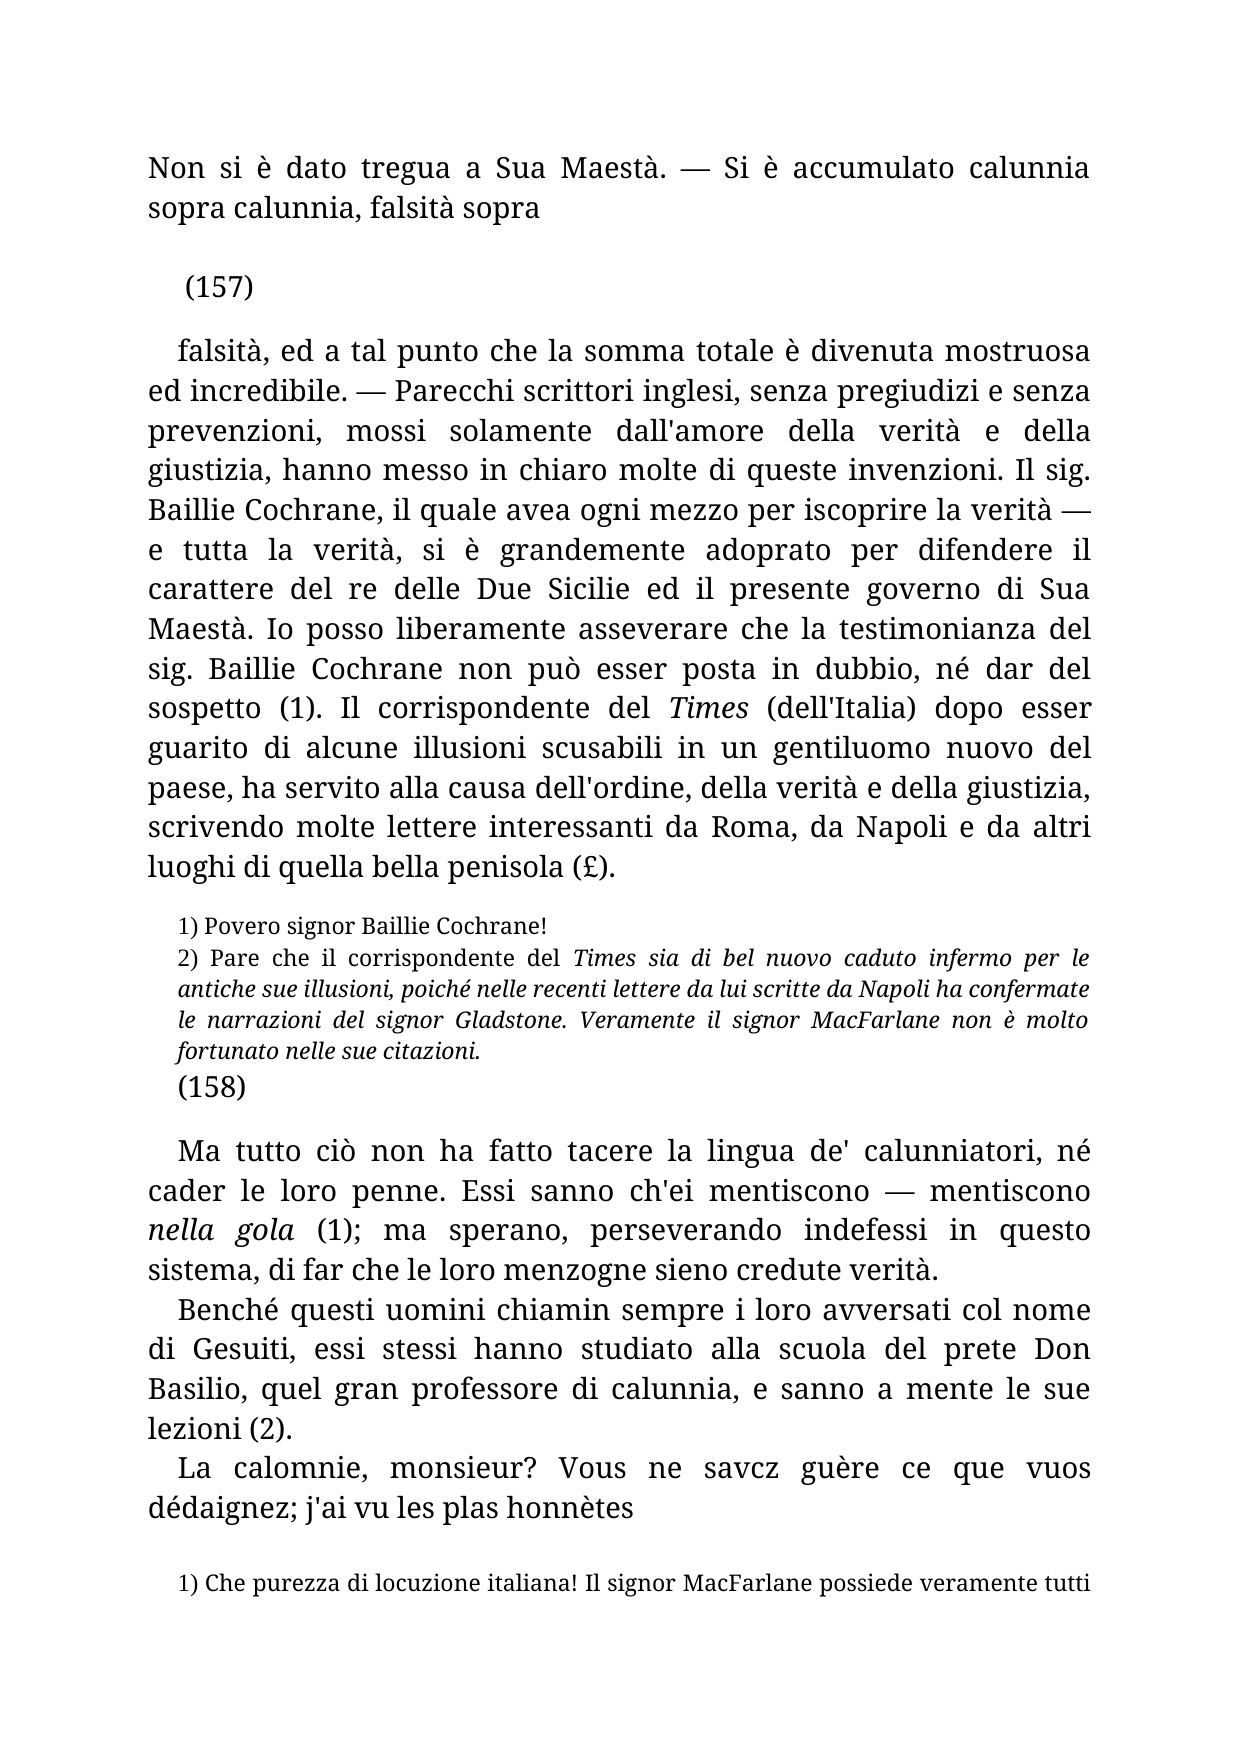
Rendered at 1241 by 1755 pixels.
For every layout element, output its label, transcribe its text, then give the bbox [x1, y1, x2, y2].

text (158) [148, 1066, 1093, 1106]
text Benché questi uomini chiamin sempre i loro avversati col nome di Gesuiti, essi stessi hanno studiato alla scuola del prete Don Basilio, quel gran professore di calunnia, e sanno a mente le sue lezioni (2). [148, 1289, 1093, 1448]
list Pare che il corrispondente del Times sia di bel nuovo caduto infermo per le antiche sue illusioni, poiché nelle recenti lettere da lui scritte da Napoli ha confermate le narrazioni del signor Gladstone. Veramente il signor MacFarlane non è molto fortunato nelle sue citazioni. [177, 941, 1093, 1066]
text La calomnie, monsieur? Vous ne savcz guère ce que vuos dédaignez; j'ai vu les plas honnètes [148, 1448, 1093, 1527]
text (157) [148, 267, 1093, 306]
text Ma tutto ciò non ha fatto tacere la lingua de' calunniatori, né cader le loro penne. Essi sanno ch'ei mentiscono — mentiscono nella gola (1); ma sperano, perseverando indefessi in questo sistema, di far che le loro menzogne sieno credute verità. [148, 1130, 1093, 1289]
list Che purezza di locuzione italiana! Il signor MacFarlane possiede veramente tutti [177, 1567, 1093, 1598]
text Non si è dato tregua a Sua Maestà. — Si è accumulato calunnia sopra calunnia, falsità sopra [148, 148, 1093, 227]
text falsità, ed a tal punto che la somma totale è divenuta mostruosa ed incredibile. — Parecchi scrittori inglesi, senza pregiudizi e senza prevenzioni, mossi solamente dall'amore della verità e della giustizia, hanno messo in chiaro molte di queste invenzioni. Il sig. Baillie Cochrane, il quale avea ogni mezzo per iscoprire la verità — e tutta la verità, si è grandemente adoprato per difendere il carattere del re delle Due Sicilie ed il presente governo di Sua Maestà. Io posso liberamente asseverare che la testimonianza del sig. Baillie Cochrane non può esser posta in dubbio, né dar del sospetto (1). Il corrispondente del Times (dell'Italia) dopo esser guarito di alcune illusioni scusabili in un gentiluomo nuovo del paese, ha servito alla causa dell'ordine, della verità e della giustizia, scrivendo molte lettere interessanti da Roma, da Napoli e da altri luoghi di quella bella penisola (£). [148, 331, 1093, 886]
list Povero signor Baillie Cochrane! [177, 910, 1093, 941]
